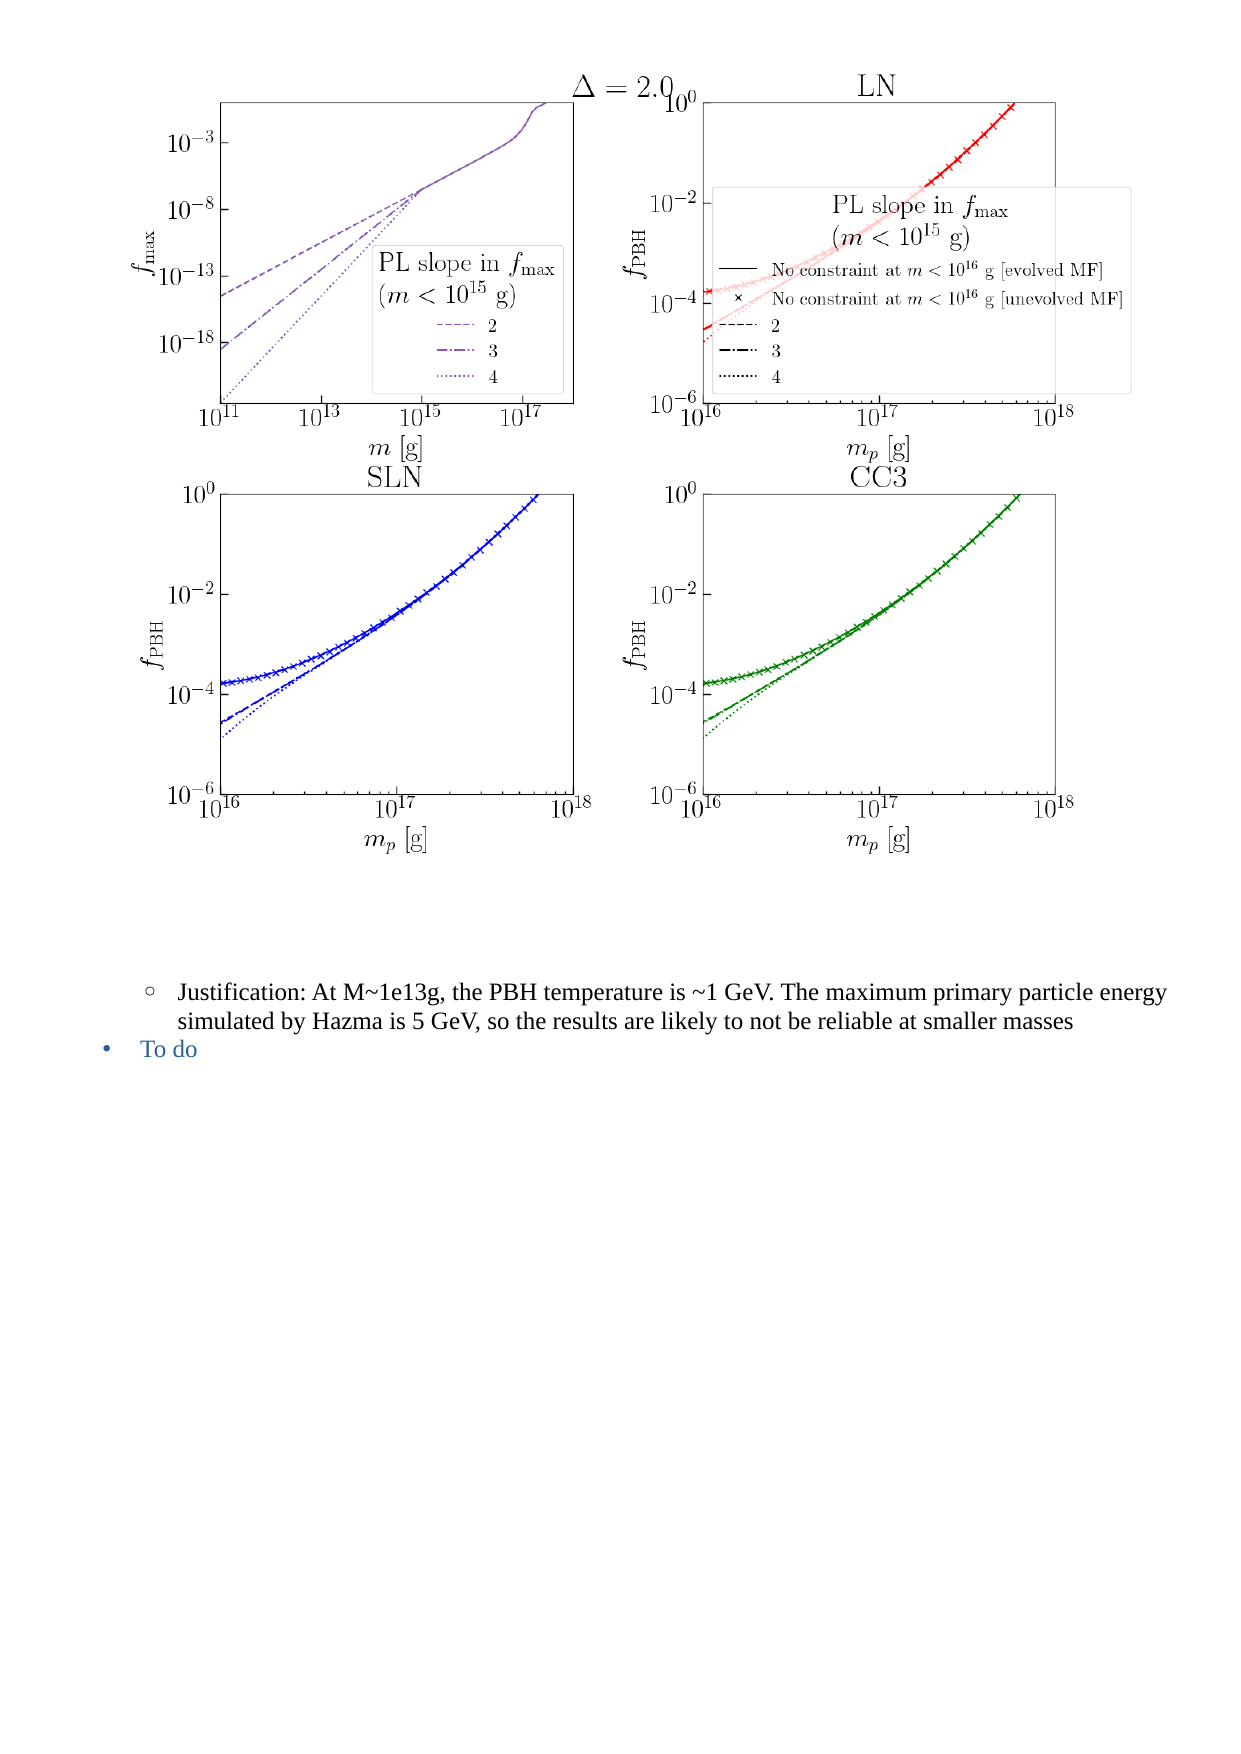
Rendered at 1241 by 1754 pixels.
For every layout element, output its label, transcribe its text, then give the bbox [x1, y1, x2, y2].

list Justification: At M~1e13g, the PBH temperature is ~1 GeV. The maximum primary particle energy simulated by Hazma is 5 GeV, so the results are likely to not be reliable at smaller masses [140, 977, 1181, 1034]
list To do [102, 1034, 1181, 1063]
picture [102, 59, 1144, 862]
